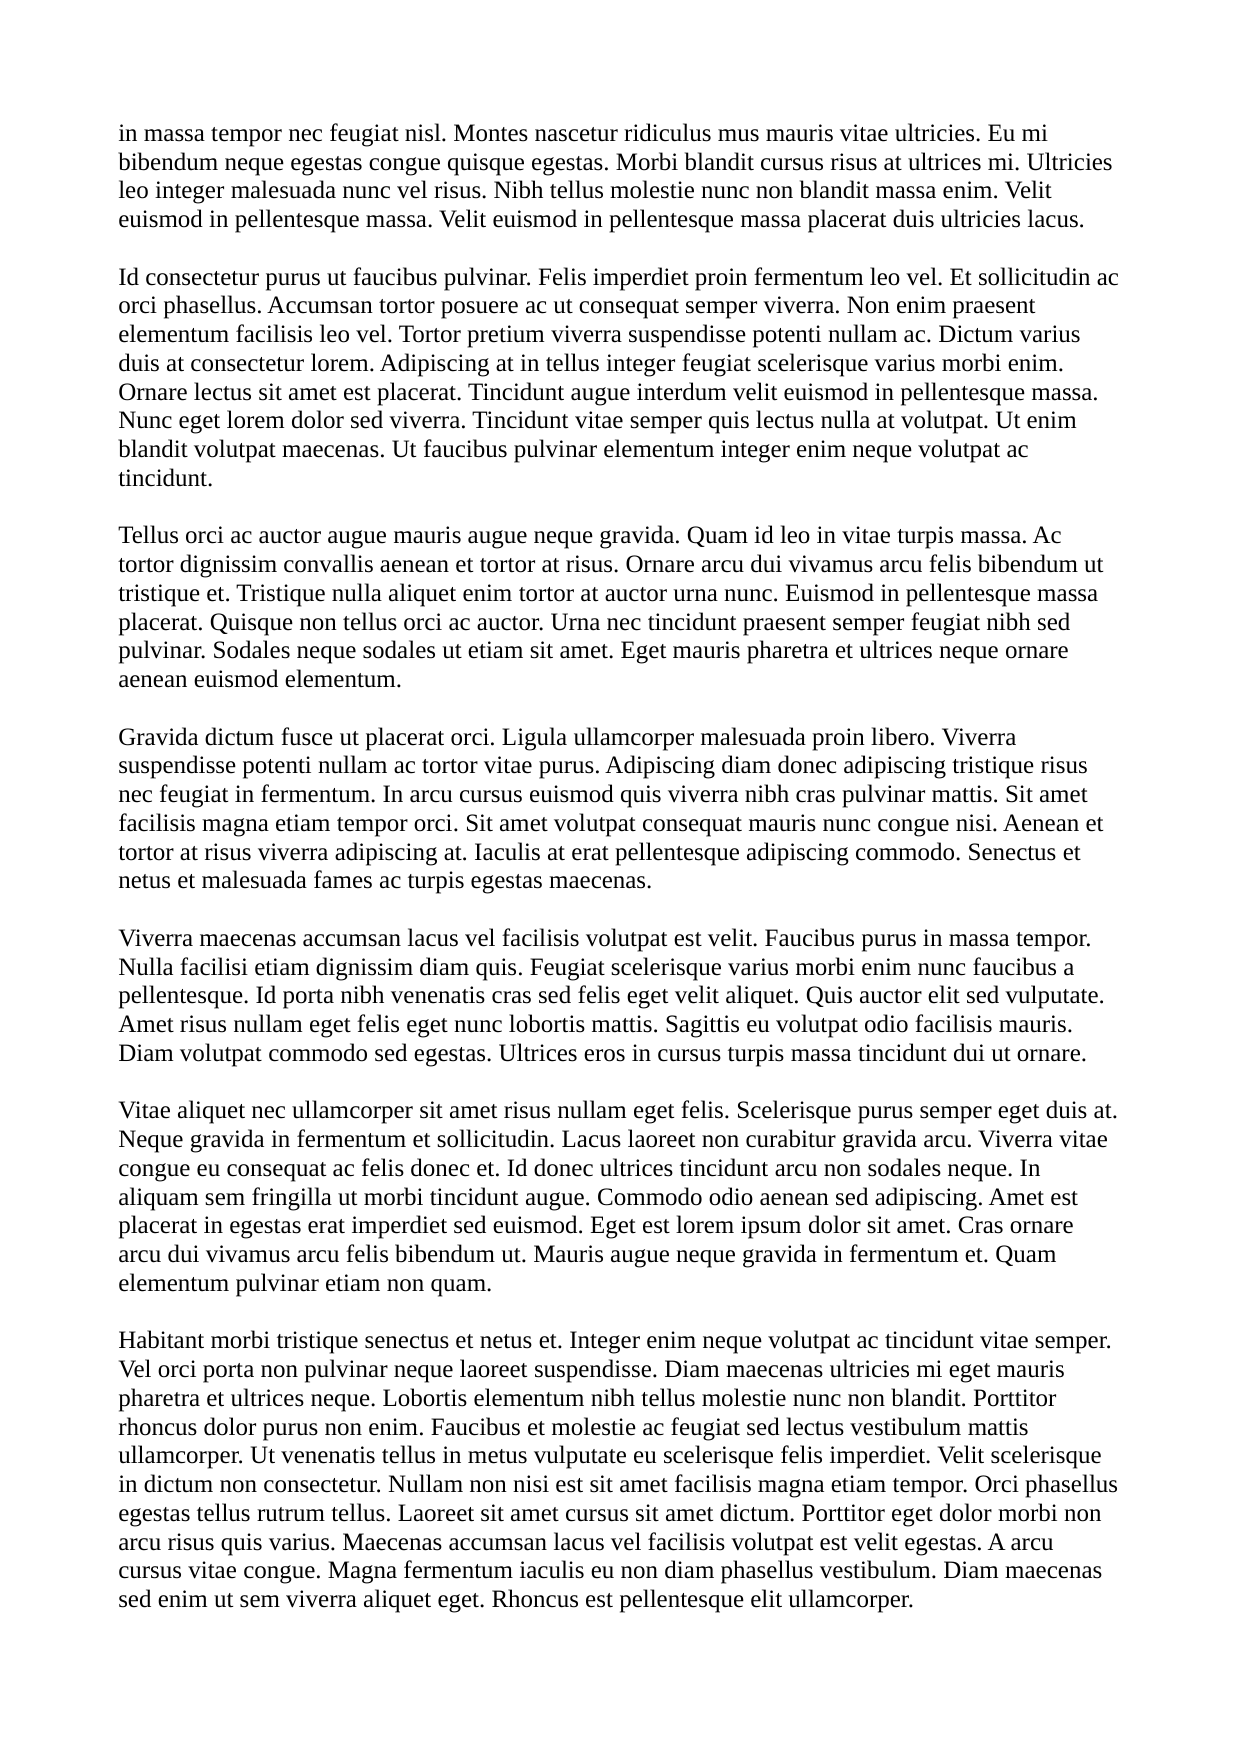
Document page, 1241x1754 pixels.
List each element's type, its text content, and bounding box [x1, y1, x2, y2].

text Habitant morbi tristique senectus et netus et. Integer enim neque volutpat ac tincidunt vitae semper. Vel orci porta non pulvinar neque laoreet suspendisse. Diam maecenas ultricies mi eget mauris pharetra et ultrices neque. Lobortis elementum nibh tellus molestie nunc non blandit. Porttitor rhoncus dolor purus non enim. Faucibus et molestie ac feugiat sed lectus vestibulum mattis ullamcorper. Ut venenatis tellus in metus vulputate eu scelerisque felis imperdiet. Velit scelerisque in dictum non consectetur. Nullam non nisi est sit amet facilisis magna etiam tempor. Orci phasellus egestas tellus rutrum tellus. Laoreet sit amet cursus sit amet dictum. Porttitor eget dolor morbi non arcu risus quis varius. Maecenas accumsan lacus vel facilisis volutpat est velit egestas. A arcu cursus vitae congue. Magna fermentum iaculis eu non diam phasellus vestibulum. Diam maecenas sed enim ut sem viverra aliquet eget. Rhoncus est pellentesque elit ullamcorper. [118, 1326, 1122, 1613]
text Tellus orci ac auctor augue mauris augue neque gravida. Quam id leo in vitae turpis massa. Ac tortor dignissim convallis aenean et tortor at risus. Ornare arcu dui vivamus arcu felis bibendum ut tristique et. Tristique nulla aliquet enim tortor at auctor urna nunc. Euismod in pellentesque massa placerat. Quisque non tellus orci ac auctor. Urna nec tincidunt praesent semper feugiat nibh sed pulvinar. Sodales neque sodales ut etiam sit amet. Eget mauris pharetra et ultrices neque ornare aenean euismod elementum. [118, 521, 1122, 693]
text Viverra maecenas accumsan lacus vel facilisis volutpat est velit. Faucibus purus in massa tempor. Nulla facilisi etiam dignissim diam quis. Feugiat scelerisque varius morbi enim nunc faucibus a pellentesque. Id porta nibh venenatis cras sed felis eget velit aliquet. Quis auctor elit sed vulputate. Amet risus nullam eget felis eget nunc lobortis mattis. Sagittis eu volutpat odio facilisis mauris. Diam volutpat commodo sed egestas. Ultrices eros in cursus turpis massa tincidunt dui ut ornare. [118, 923, 1122, 1067]
text in massa tempor nec feugiat nisl. Montes nascetur ridiculus mus mauris vitae ultricies. Eu mi bibendum neque egestas congue quisque egestas. Morbi blandit cursus risus at ultrices mi. Ultricies leo integer malesuada nunc vel risus. Nibh tellus molestie nunc non blandit massa enim. Velit euismod in pellentesque massa. Velit euismod in pellentesque massa placerat duis ultricies lacus. [118, 118, 1122, 233]
text Vitae aliquet nec ullamcorper sit amet risus nullam eget felis. Scelerisque purus semper eget duis at. Neque gravida in fermentum et sollicitudin. Lacus laoreet non curabitur gravida arcu. Viverra vitae congue eu consequat ac felis donec et. Id donec ultrices tincidunt arcu non sodales neque. In aliquam sem fringilla ut morbi tincidunt augue. Commodo odio aenean sed adipiscing. Amet est placerat in egestas erat imperdiet sed euismod. Eget est lorem ipsum dolor sit amet. Cras ornare arcu dui vivamus arcu felis bibendum ut. Mauris augue neque gravida in fermentum et. Quam elementum pulvinar etiam non quam. [118, 1096, 1122, 1297]
text Id consectetur purus ut faucibus pulvinar. Felis imperdiet proin fermentum leo vel. Et sollicitudin ac orci phasellus. Accumsan tortor posuere ac ut consequat semper viverra. Non enim praesent elementum facilisis leo vel. Tortor pretium viverra suspendisse potenti nullam ac. Dictum varius duis at consectetur lorem. Adipiscing at in tellus integer feugiat scelerisque varius morbi enim. Ornare lectus sit amet est placerat. Tincidunt augue interdum velit euismod in pellentesque massa. Nunc eget lorem dolor sed viverra. Tincidunt vitae semper quis lectus nulla at volutpat. Ut enim blandit volutpat maecenas. Ut faucibus pulvinar elementum integer enim neque volutpat ac tincidunt. [118, 262, 1122, 492]
text Gravida dictum fusce ut placerat orci. Ligula ullamcorper malesuada proin libero. Viverra suspendisse potenti nullam ac tortor vitae purus. Adipiscing diam donec adipiscing tristique risus nec feugiat in fermentum. In arcu cursus euismod quis viverra nibh cras pulvinar mattis. Sit amet facilisis magna etiam tempor orci. Sit amet volutpat consequat mauris nunc congue nisi. Aenean et tortor at risus viverra adipiscing at. Iaculis at erat pellentesque adipiscing commodo. Senectus et netus et malesuada fames ac turpis egestas maecenas. [118, 722, 1122, 894]
